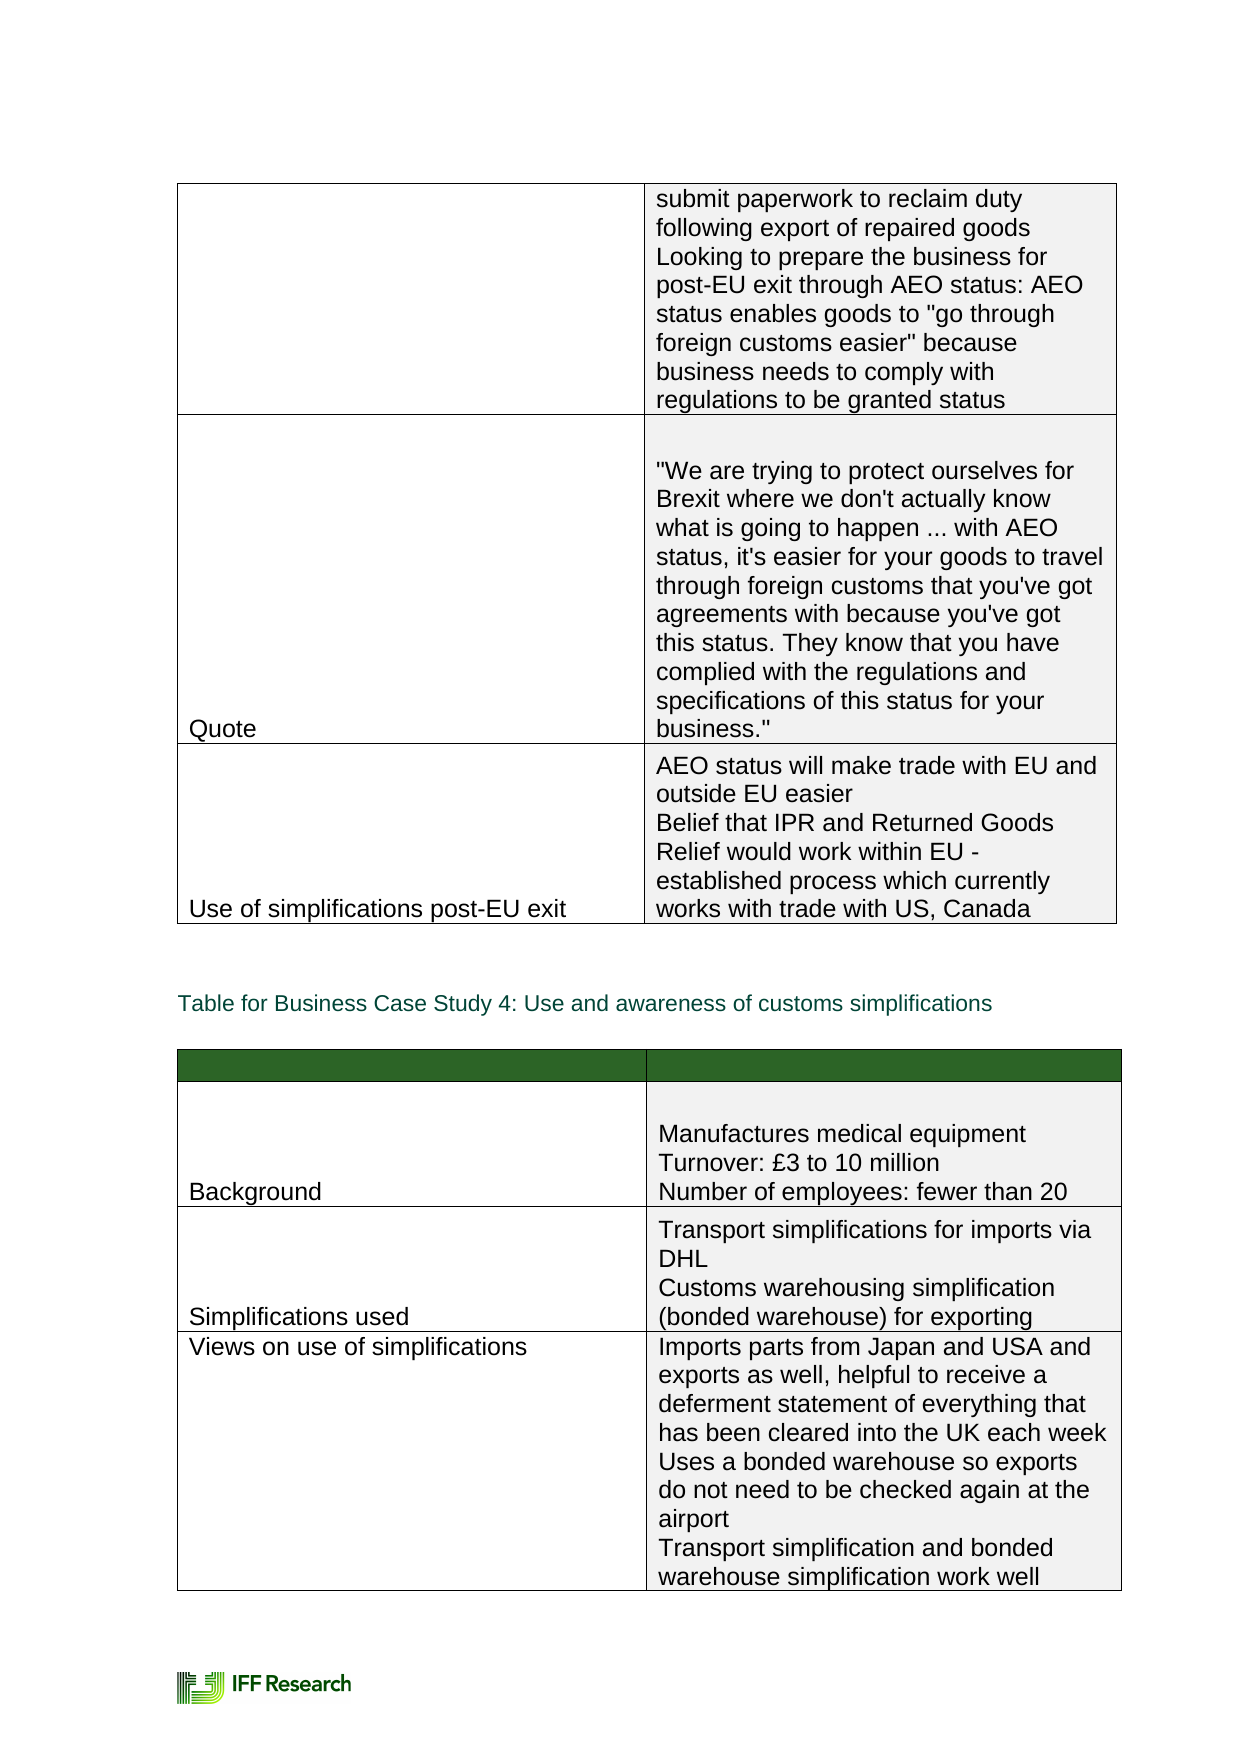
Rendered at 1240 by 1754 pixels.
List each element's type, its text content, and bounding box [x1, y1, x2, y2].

table_cell [178, 184, 644, 414]
table_header [178, 1050, 646, 1081]
table_cell Background [178, 1082, 646, 1206]
table_cell Use of simplifications post-EU exit [178, 744, 644, 923]
table_cell "We are trying to protect ourselves for Brexit where we don't actually know what is going to happen ... with AEO status, it's easier for your goods to travel through foreign customs that you've got agreements with because you've got this status. They know that you have complied with the regulations and specifications of this status for your business." [645, 415, 1116, 743]
table_cell Transport simplifications for imports via DHL Customs warehousing simplification (bonded warehouse) for exporting [647, 1207, 1121, 1331]
table_cell submit paperwork to reclaim duty following export of repaired goods Looking to prepare the business for post-EU exit through AEO status: AEO status enables goods to "go through foreign customs easier" because business needs to comply with regulations to be granted status [645, 184, 1116, 414]
table_cell AEO status will make trade with EU and outside EU easier Belief that IPR and Returned Goods Relief would work within EU - established process which currently works with trade with US, Canada [645, 744, 1116, 923]
table_header [647, 1050, 1121, 1081]
table_cell Views on use of simplifications [178, 1332, 646, 1590]
table_cell Manufactures medical equipment Turnover: £3 to 10 million Number of employees: fewer than 20 [647, 1082, 1121, 1206]
subtitle Table for Business Case Study 4: Use and awareness of customs simplifications [177, 990, 1115, 1024]
table_cell Simplifications used [178, 1207, 646, 1331]
table_cell Quote [178, 415, 644, 743]
table_cell Imports parts from Japan and USA and exports as well, helpful to receive a deferment statement of everything that has been cleared into the UK each week Uses a bonded warehouse so exports do not need to be checked again at the airport Transport simplification and bonded warehouse simplification work well [647, 1332, 1121, 1590]
